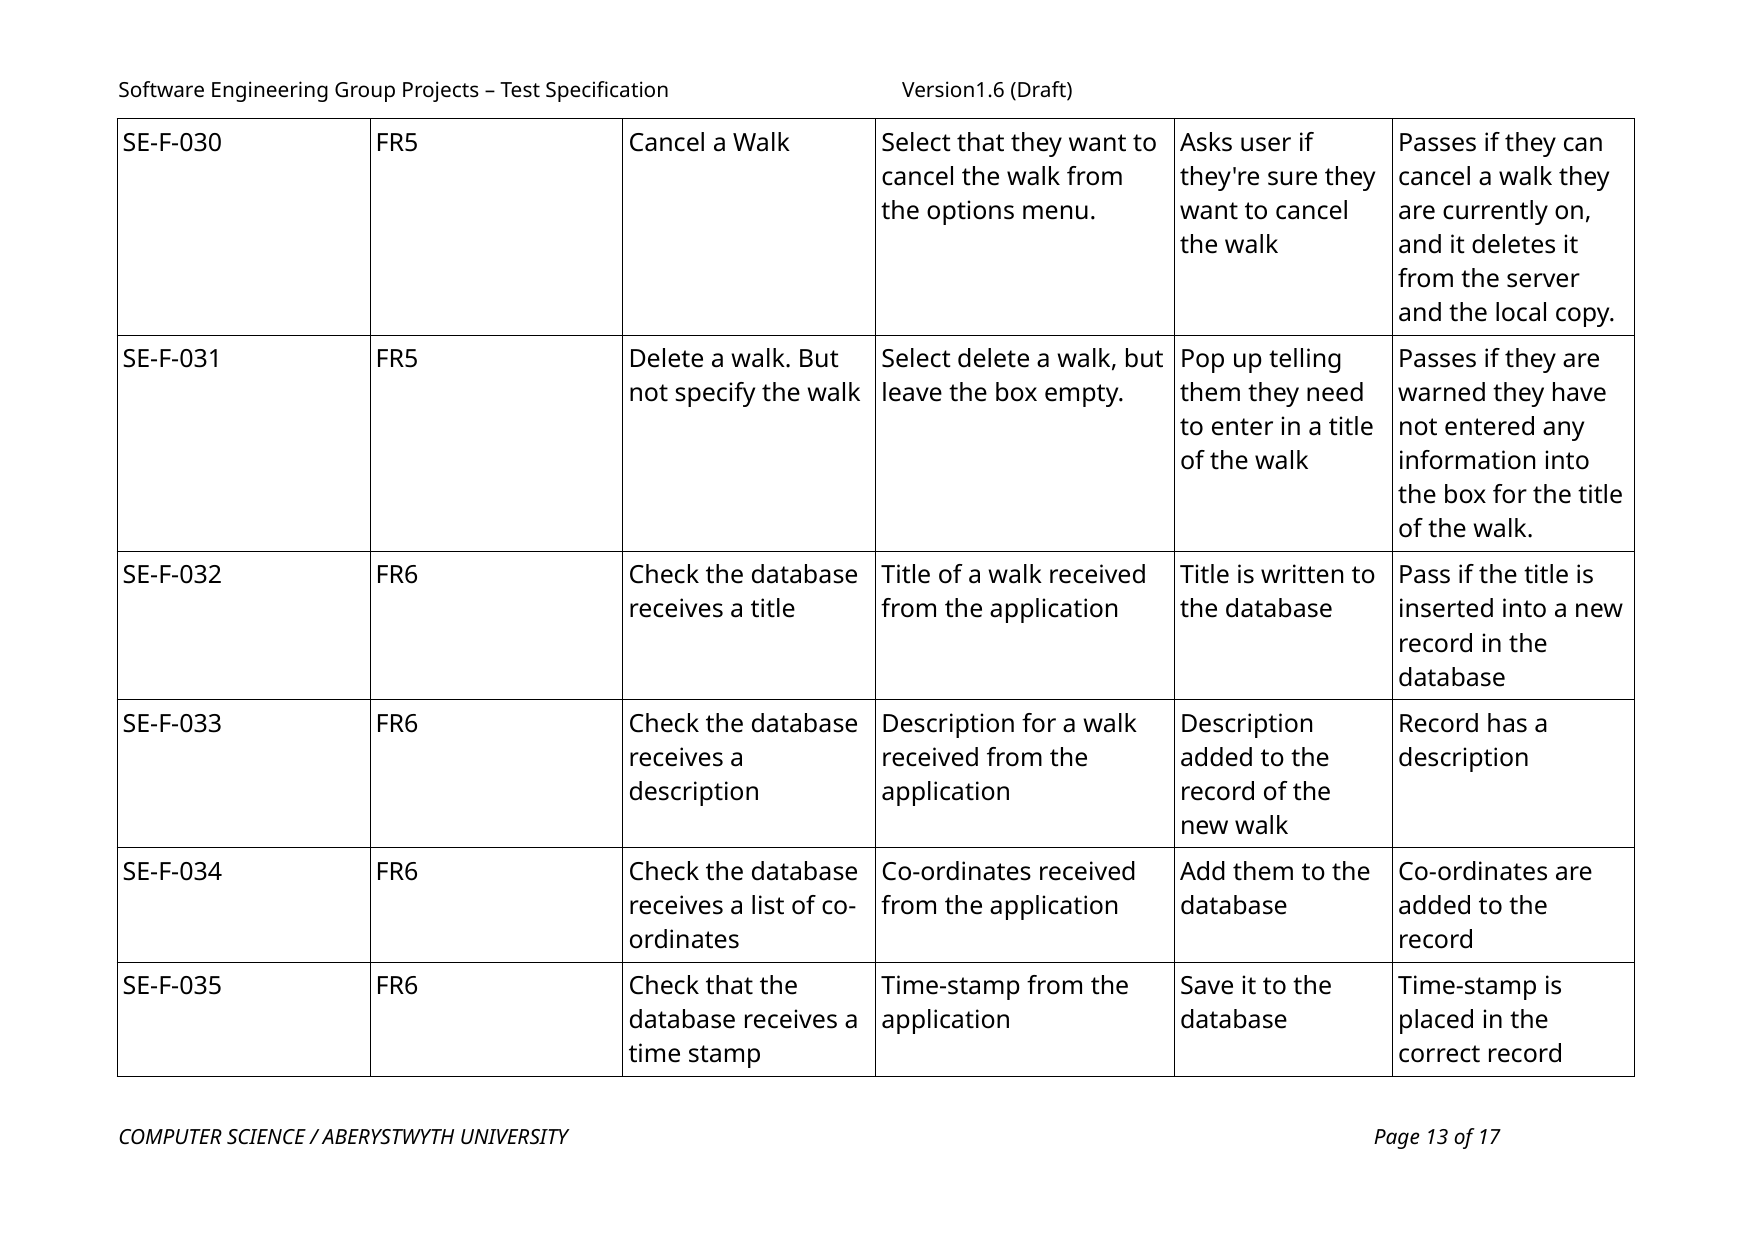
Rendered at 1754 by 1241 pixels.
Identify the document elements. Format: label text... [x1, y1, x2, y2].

table_cell SE-F-035 [118, 963, 370, 1076]
table_cell SE-F-034 [118, 848, 370, 961]
table_cell Passes if they are warned they have not entered any information into the box for the title of the walk. [1393, 336, 1634, 551]
table_cell FR5 [371, 336, 622, 551]
table_cell Pop up telling them they need to enter in a title of the walk [1175, 336, 1392, 551]
table_cell Asks user if they're sure they want to cancel the walk [1175, 119, 1392, 334]
table_cell SE-F-033 [118, 700, 370, 847]
table_cell SE-F-032 [118, 552, 370, 699]
table_cell Cancel a Walk [623, 119, 875, 334]
table_cell Co-ordinates are added to the record [1393, 848, 1634, 961]
table_cell Save it to the database [1175, 963, 1392, 1076]
table_cell Pass if the title is inserted into a new record in the database [1393, 552, 1634, 699]
table_cell FR6 [371, 552, 622, 699]
table_cell Description for a walk received from the application [876, 700, 1174, 847]
table_cell Record has a description [1393, 700, 1634, 847]
table_cell Time-stamp is placed in the correct record [1393, 963, 1634, 1076]
table_cell Check the database receives a description [623, 700, 875, 847]
table_cell FR6 [371, 963, 622, 1076]
table_cell SE-F-031 [118, 336, 370, 551]
table_cell Add them to the database [1175, 848, 1392, 961]
table_cell SE-F-030 [118, 119, 370, 334]
table_cell FR6 [371, 700, 622, 847]
table_cell Select delete a walk, but leave the box empty. [876, 336, 1174, 551]
table_cell FR5 [371, 119, 622, 334]
table_cell Check the database receives a list of co-ordinates [623, 848, 875, 961]
table_cell Time-stamp from the application [876, 963, 1174, 1076]
table_cell Title is written to the database [1175, 552, 1392, 699]
table_cell Passes if they can cancel a walk they are currently on, and it deletes it from the server and the local copy. [1393, 119, 1634, 334]
table_cell FR6 [371, 848, 622, 961]
table_cell Check that the database receives a time stamp [623, 963, 875, 1076]
table_cell Delete a walk. But not specify the walk [623, 336, 875, 551]
table_cell Title of a walk received from the application [876, 552, 1174, 699]
table_cell Co-ordinates received from the application [876, 848, 1174, 961]
table_cell Check the database receives a title [623, 552, 875, 699]
table_cell Select that they want to cancel the walk from the options menu. [876, 119, 1174, 334]
table_cell Description added to the record of the new walk [1175, 700, 1392, 847]
